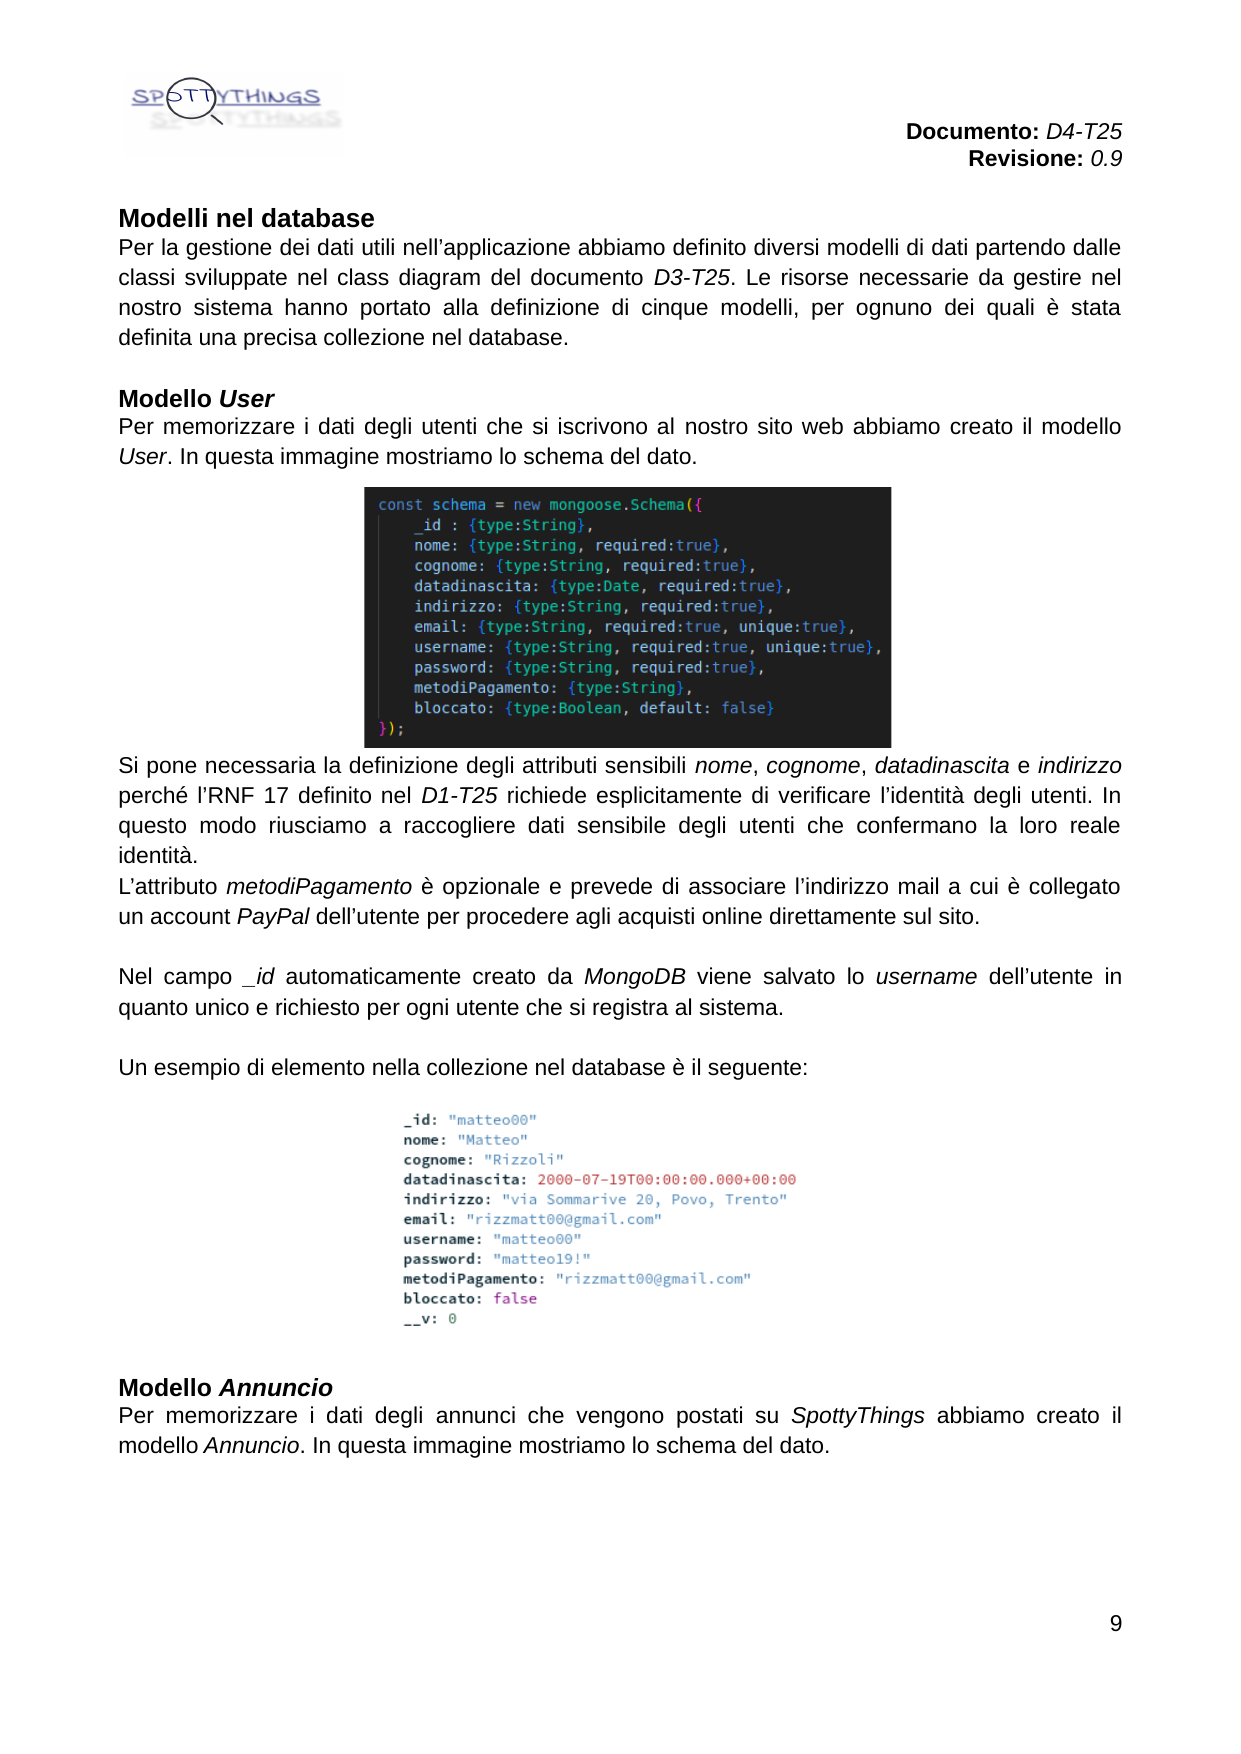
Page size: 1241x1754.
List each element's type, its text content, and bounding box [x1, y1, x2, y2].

picture [364, 487, 892, 748]
text Nel campo _id automaticamente creato da MongoDB viene salvato lo username dell’utente in quanto unico e richiesto per ogni utente che si registra al sistema. [118, 963, 1122, 1020]
text Un esempio di elemento nella collezione nel database è il seguente: [118, 1054, 1122, 1080]
text L’attributo metodiPagamento è opzionale e prevede di associare l’indirizzo mail a cui è collegato un account PayPal dell’utente per procedere agli acquisti online direttamente sul sito. [118, 873, 1122, 929]
text Per la gestione dei dati utili nell’applicazione abbiamo definito diversi modelli di dati partendo dalle classi sviluppate nel class diagram del documento D3-T25. Le risorse necessarie da gestire nel nostro sistema hanno portato alla definizione di cinque modelli, per ognuno dei quali è stata definita una precisa collezione nel database. [118, 233, 1122, 350]
subtitle Modello User [118, 384, 1122, 413]
text Si pone necessaria la definizione degli attributi sensibili nome, cognome, datadinascita e indirizzo perché l’RNF 17 definito nel D1-T25 richiede esplicitamente di verificare l’identità degli utenti. In questo modo riusciamo a raccogliere dati sensibile degli utenti che confermano la loro reale identità. [118, 473, 1122, 869]
subtitle Modelli nel database [118, 203, 1122, 233]
text Per memorizzare i dati degli utenti che si iscrivono al nostro sito web abbiamo creato il modello User. In questa immagine mostriamo lo schema del dato. [118, 413, 1122, 469]
text Per memorizzare i dati degli annunci che vengono postati su SpottyThings abbiamo creato il modello Annuncio. In questa immagine mostriamo lo schema del dato. [118, 1402, 1122, 1458]
subtitle Modello Annuncio [118, 1373, 1122, 1402]
picture [123, 73, 345, 156]
picture [460, 1096, 810, 1339]
